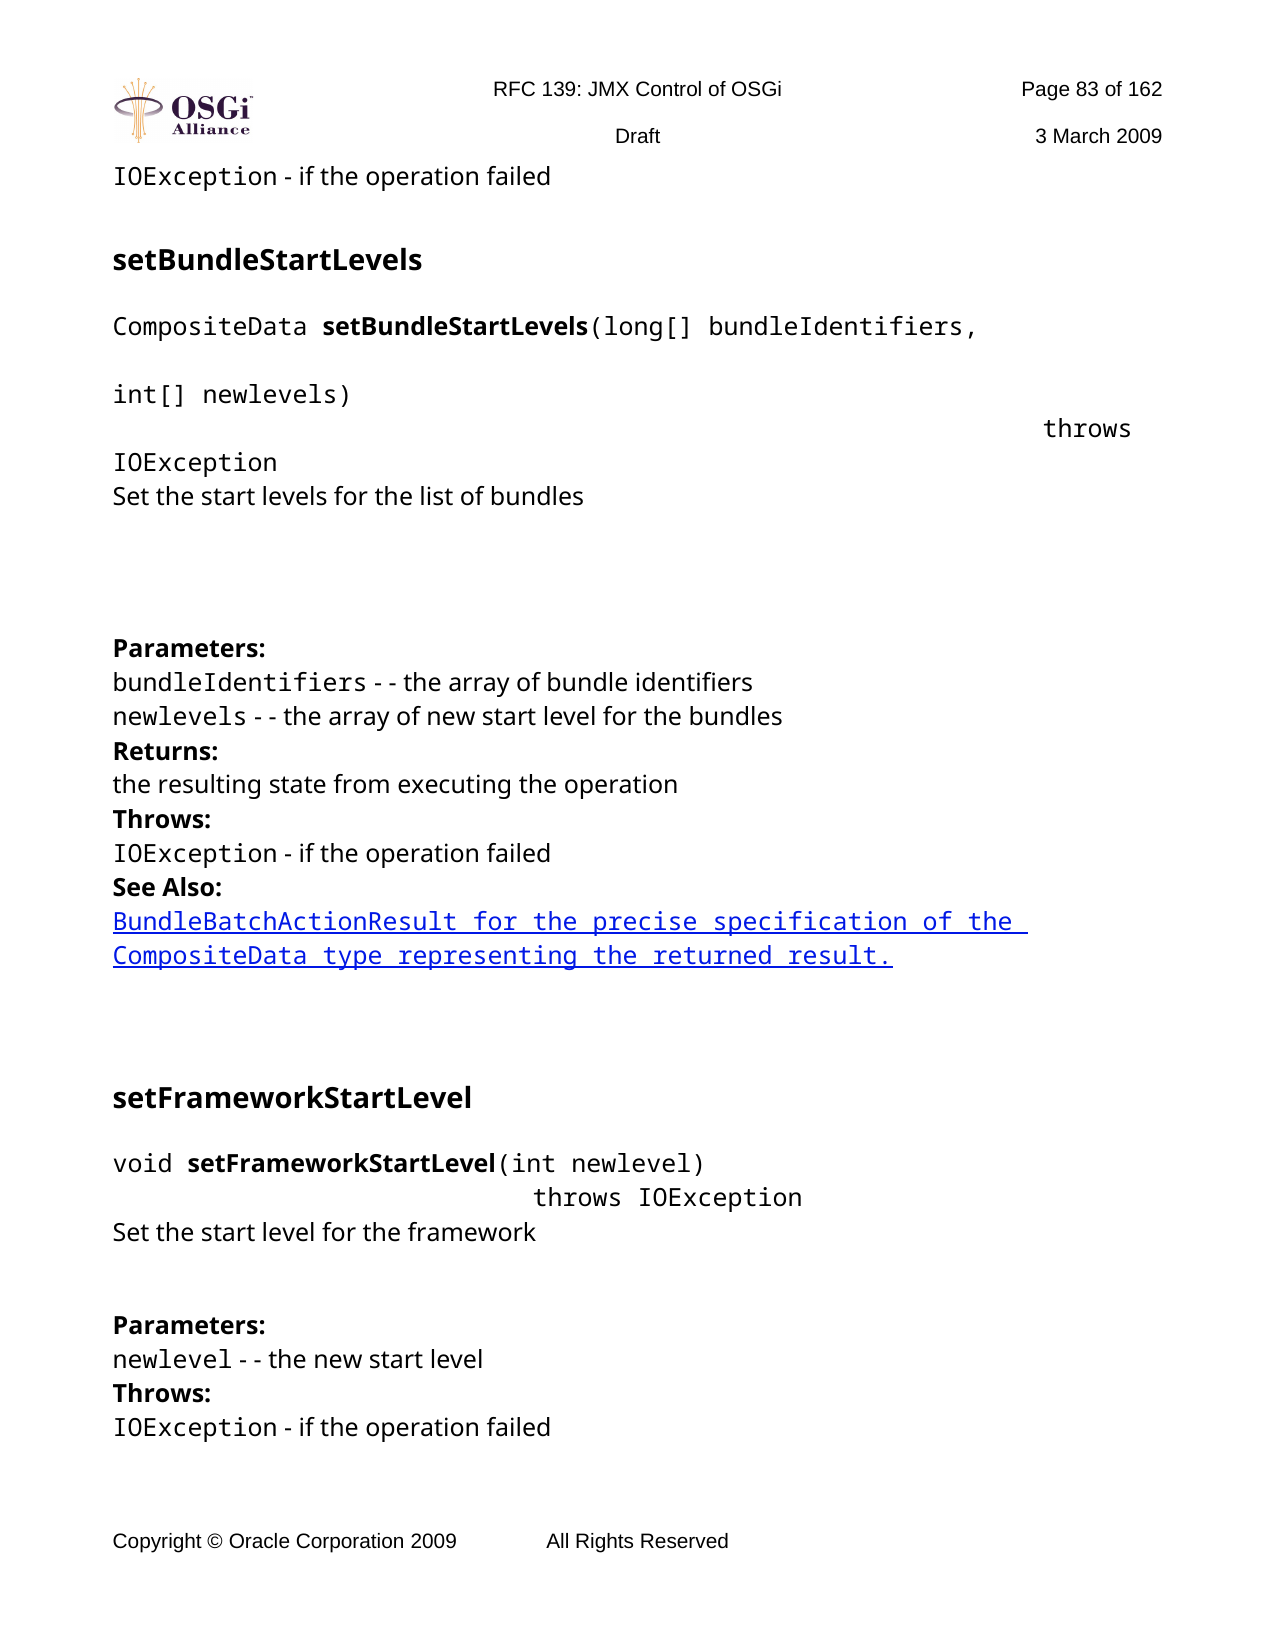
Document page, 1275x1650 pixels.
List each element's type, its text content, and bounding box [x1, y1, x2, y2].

text Set the start level for the framework [112, 1214, 1162, 1248]
text newlevels - - the array of new start level for the bundles [112, 699, 1162, 733]
text IOException - if the operation failed [112, 159, 1162, 193]
text Throws: [112, 1375, 1162, 1409]
text the resulting state from executing the operation [112, 767, 1162, 801]
text void setFrameworkStartLevel(int newlevel) [112, 1146, 1162, 1180]
text See Also: [112, 869, 1162, 903]
text IOException - if the operation failed [112, 1409, 1162, 1443]
text BundleBatchActionResult for the precise specification of the CompositeData type representing the returned result. [112, 903, 1162, 972]
text int[] newlevels) [112, 342, 1162, 411]
text Set the start levels for the list of bundles [112, 479, 1162, 513]
text throws IOException [112, 411, 1162, 479]
text Parameters: [112, 631, 1162, 665]
text Parameters: [112, 1307, 1162, 1341]
text CompositeData setBundleStartLevels(long[] bundleIdentifiers, [112, 308, 1162, 342]
text throws IOException [112, 1180, 1162, 1214]
text Returns: [112, 733, 1162, 767]
text newlevel - - the new start level [112, 1341, 1162, 1375]
text Throws: [112, 801, 1162, 835]
picture [114, 78, 254, 143]
text setBundleStartLevels [112, 239, 1162, 279]
text bundleIdentifiers - - the array of bundle identifiers [112, 665, 1162, 699]
text setFrameworkStartLevel [112, 1077, 1162, 1117]
text IOException - if the operation failed [112, 835, 1162, 869]
